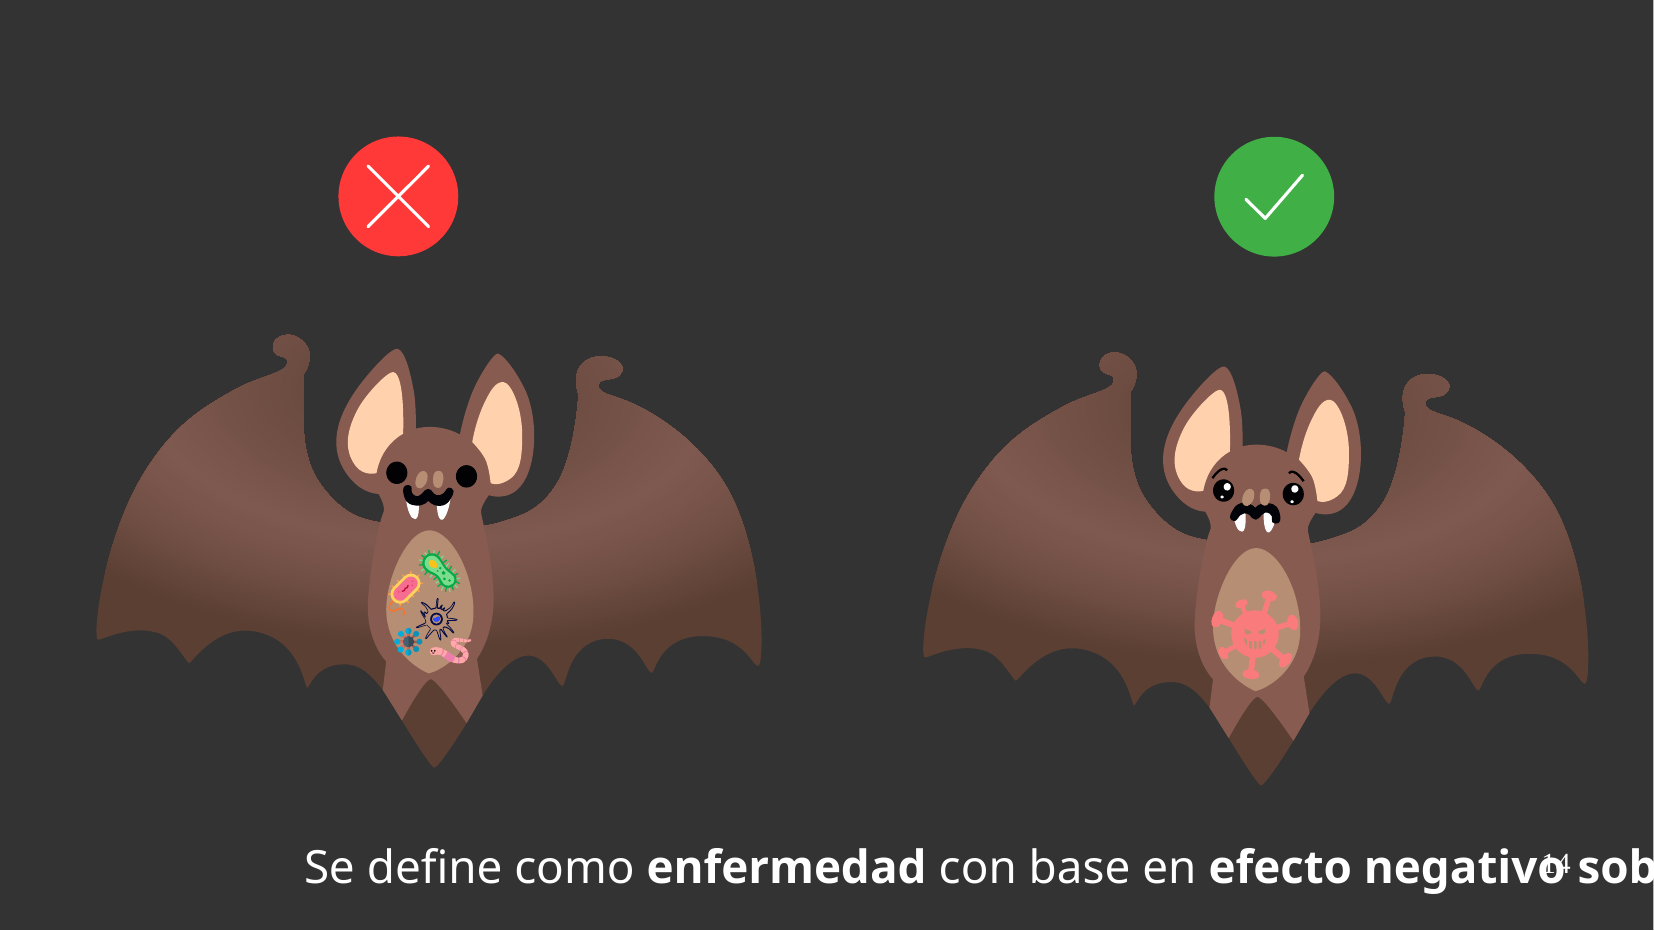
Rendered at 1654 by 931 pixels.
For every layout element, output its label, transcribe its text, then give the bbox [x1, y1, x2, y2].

text_box [339, 137, 458, 256]
picture [1579, 882, 1595, 886]
picture [1586, 863, 1595, 869]
picture [88, 188, 768, 869]
picture [1579, 867, 1591, 878]
text_box Se define como enfermedad con base en efecto negativo sobre hospedero [289, 826, 1579, 888]
text_box [1215, 137, 1334, 256]
picture [915, 206, 1595, 862]
